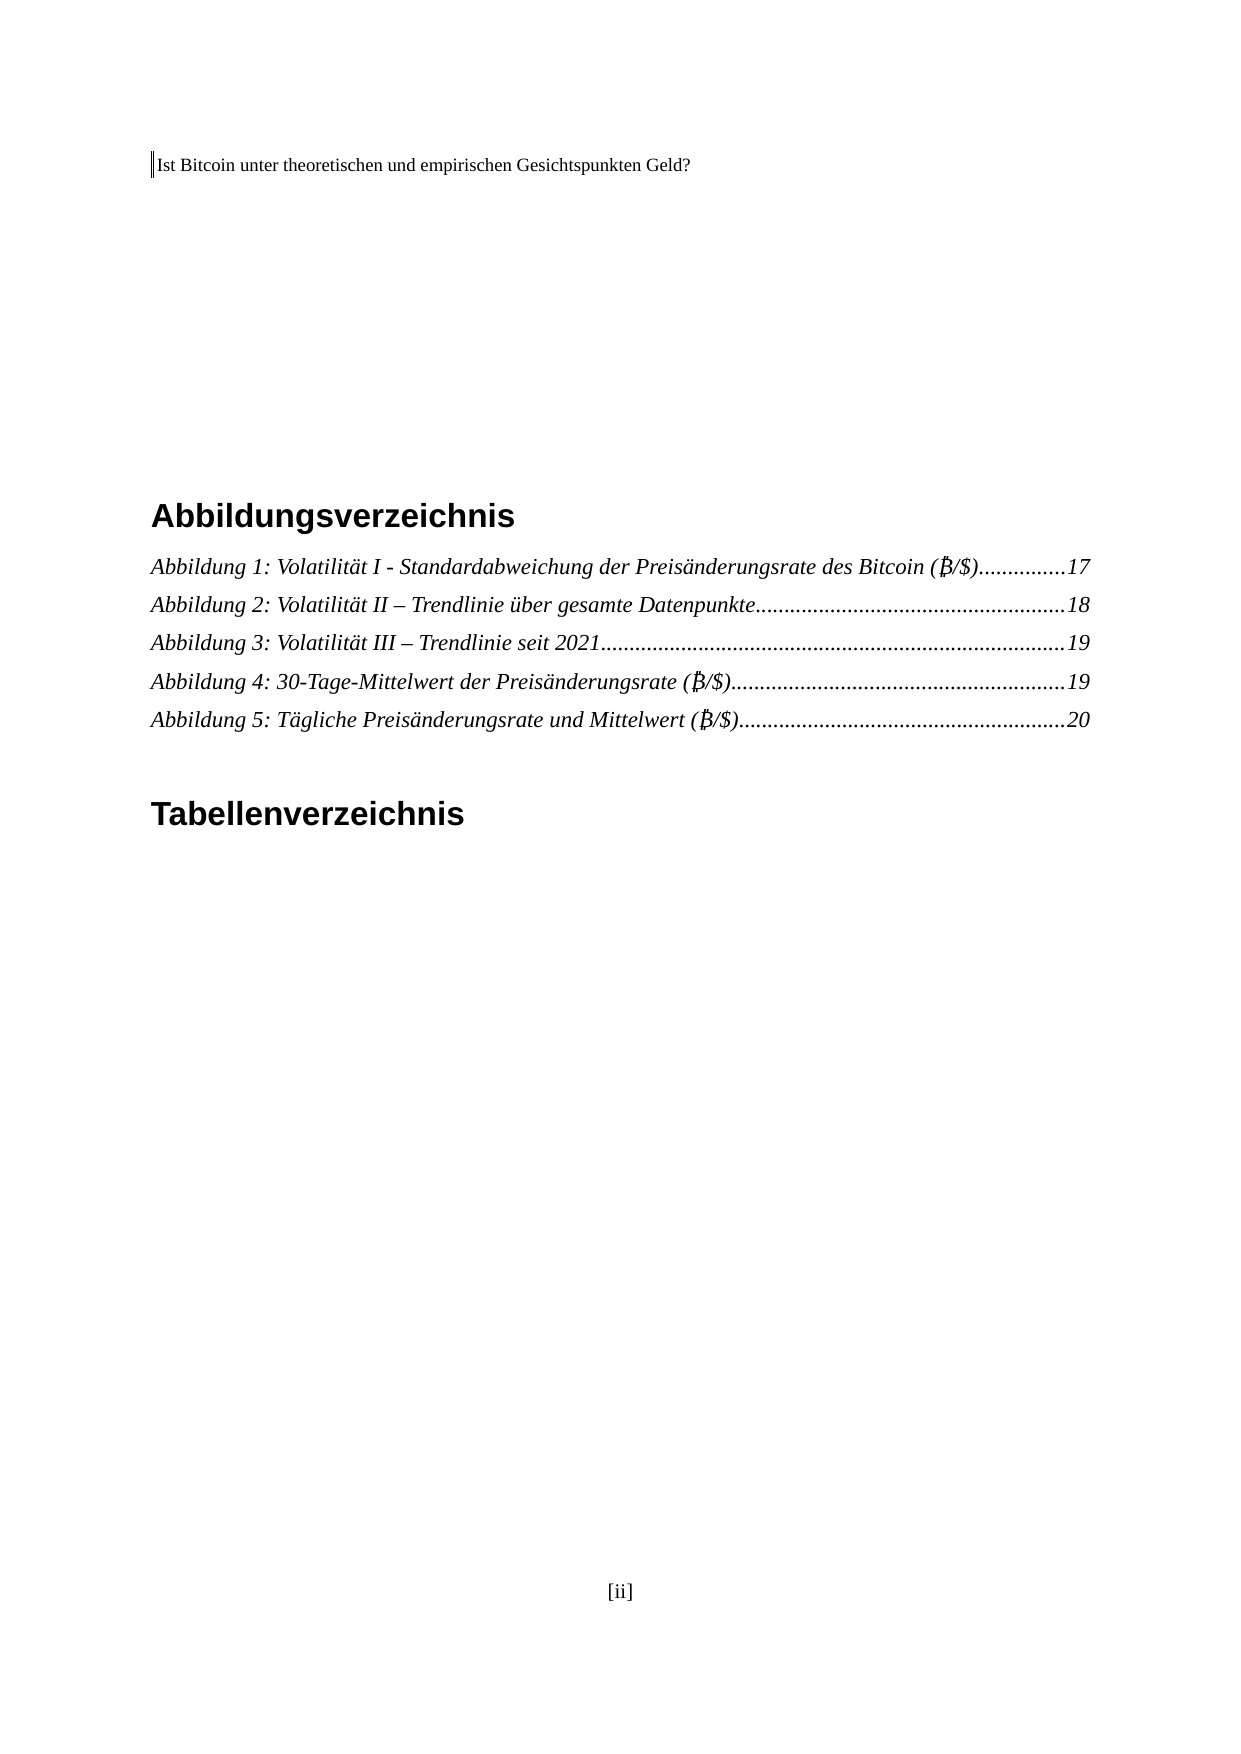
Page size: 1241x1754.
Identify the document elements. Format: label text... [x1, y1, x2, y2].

text Abbildung 4: 30-Tage-Mittelwert der Preisänderungsrate (₿/$) 19 [151, 668, 1090, 694]
subtitle Abbildungsverzeichnis [151, 496, 1090, 534]
text Abbildung 5: Tägliche Preisänderungsrate und Mittelwert (₿/$) 20 [151, 706, 1090, 732]
subtitle Tabellenverzeichnis [151, 794, 1090, 833]
text Abbildung 2: Volatilität II – Trendlinie über gesamte Datenpunkte 18 [151, 591, 1090, 618]
text Abbildung 3: Volatilität III – Trendlinie seit 2021 19 [151, 629, 1090, 656]
text Abbildung 1: Volatilität I - Standardabweichung der Preisänderungsrate des Bitcoin (₿/$) 17 [151, 553, 1090, 579]
